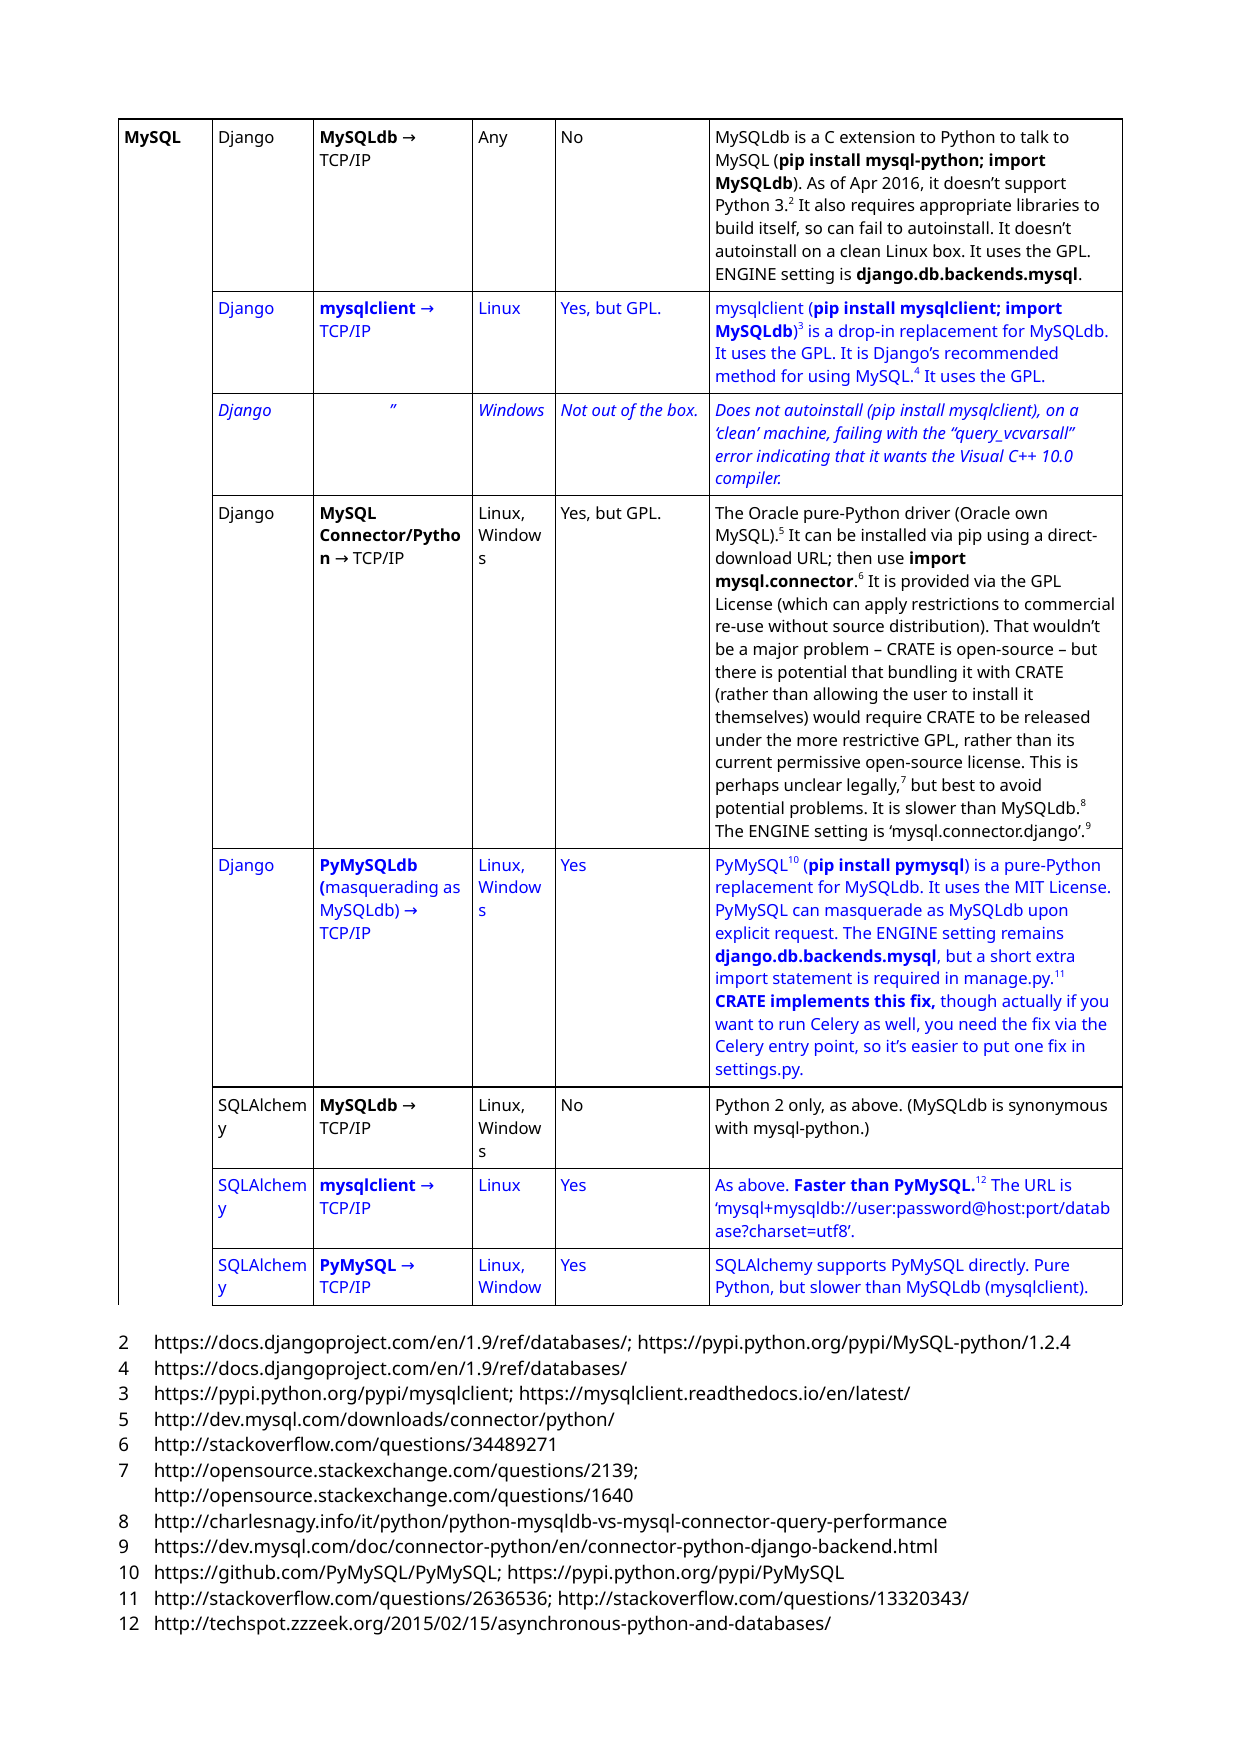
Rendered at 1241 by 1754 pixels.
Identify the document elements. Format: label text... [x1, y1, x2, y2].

table_cell MySQLdb → TCP/IP [314, 1088, 472, 1168]
table_cell No [556, 1088, 709, 1168]
table_cell [119, 1168, 212, 1248]
table_cell As above. Faster than PyMySQL. The URL is ‘mysql+mysqldb://user:password@host:port/database?charset=utf8’. [710, 1169, 1122, 1248]
table_cell Any [473, 120, 555, 291]
table_cell Linux, Windows [473, 496, 555, 848]
table_cell SQLAlchemy [213, 1088, 313, 1168]
table_cell mysqlclient (pip install mysqlclient; import MySQLdb) is a drop-in replacement for MySQLdb. It uses the GPL. It is Django’s recommended method for using MySQL. It uses the GPL. [710, 292, 1122, 393]
table_cell PyMySQLdb (masquerading as MySQLdb) → TCP/IP [314, 849, 472, 1086]
table_cell Yes [556, 1249, 709, 1304]
table_cell Django [213, 120, 313, 291]
table_cell Linux, Windows [473, 849, 555, 1086]
table_cell Linux [473, 292, 555, 393]
table_cell Django [213, 292, 313, 393]
table_cell Yes, but GPL. [556, 292, 709, 393]
table_cell Not out of the box. [556, 394, 709, 495]
table_cell The Oracle pure-Python driver (Oracle own MySQL). It can be installed via pip using a direct-download URL; then use import mysql.connector. It is provided via the GPL License (which can apply restrictions to commercial re-use without source distribution). That wouldn’t be a major problem – CRATE is open-source – but there is potential that bundling it with CRATE (rather than allowing the user to install it themselves) would require CRATE to be released under the more restrictive GPL, rather than its current permissive open-source license. This is perhaps unclear legally, but best to avoid potential problems. It is slower than MySQLdb. The ENGINE setting is ‘mysql.connector.django’. [710, 496, 1122, 848]
table_cell Linux, Window [473, 1249, 555, 1304]
table_cell PyMySQL (pip install pymysql) is a pure-Python replacement for MySQLdb. It uses the MIT License. PyMySQL can masquerade as MySQLdb upon explicit request. The ENGINE setting remains django.db.backends.mysql, but a short extra import statement is required in manage.py. CRATE implements this fix, though actually if you want to run Celery as well, you need the fix via the Celery entry point, so it’s easier to put one fix in settings.py. [710, 849, 1122, 1086]
table_cell Linux, Windows [473, 1088, 555, 1168]
table_cell [119, 1248, 212, 1304]
table_cell Yes [556, 849, 709, 1086]
table_cell PyMySQL → TCP/IP [314, 1249, 472, 1304]
table_cell Linux [473, 1169, 555, 1248]
table_cell SQLAlchemy [213, 1169, 313, 1248]
table_cell Django [213, 849, 313, 1086]
table_cell ” [314, 394, 472, 495]
table_cell MySQLdb is a C extension to Python to talk to MySQL (pip install mysql-python; import MySQLdb). As of Apr 2016, it doesn’t support Python 3. It also requires appropriate libraries to build itself, so can fail to autoinstall. It doesn’t autoinstall on a clean Linux box. It uses the GPL. ENGINE setting is django.db.backends.mysql. [710, 120, 1122, 291]
table_cell [119, 495, 212, 848]
table_cell Windows [473, 394, 555, 495]
table_cell [119, 1086, 212, 1168]
table_cell Django [213, 394, 313, 495]
table_cell Yes, but GPL. [556, 496, 709, 848]
table_cell Yes [556, 1169, 709, 1248]
table_cell MySQL Connector/Python → TCP/IP [314, 496, 472, 848]
table_cell [119, 393, 212, 495]
table_cell Django [213, 496, 313, 848]
table_cell Python 2 only, as above. (MySQLdb is synonymous with mysql-python.) [710, 1088, 1122, 1168]
table_cell SQLAlchemy supports PyMySQL directly. Pure Python, but slower than MySQLdb (mysqlclient). [710, 1249, 1122, 1304]
table_cell Does not autoinstall (pip install mysqlclient), on a ‘clean’ machine, failing with the “query_vcvarsall” error indicating that it wants the Visual C++ 10.0 compiler. [710, 394, 1122, 495]
table_cell MySQLdb → TCP/IP [314, 120, 472, 291]
table_cell [119, 848, 212, 1086]
table_cell No [556, 120, 709, 291]
table_cell mysqlclient → TCP/IP [314, 292, 472, 393]
table_cell MySQL [119, 120, 212, 291]
table_cell [119, 291, 212, 393]
table_cell SQLAlchemy [213, 1249, 313, 1304]
table_cell mysqlclient → TCP/IP [314, 1169, 472, 1248]
